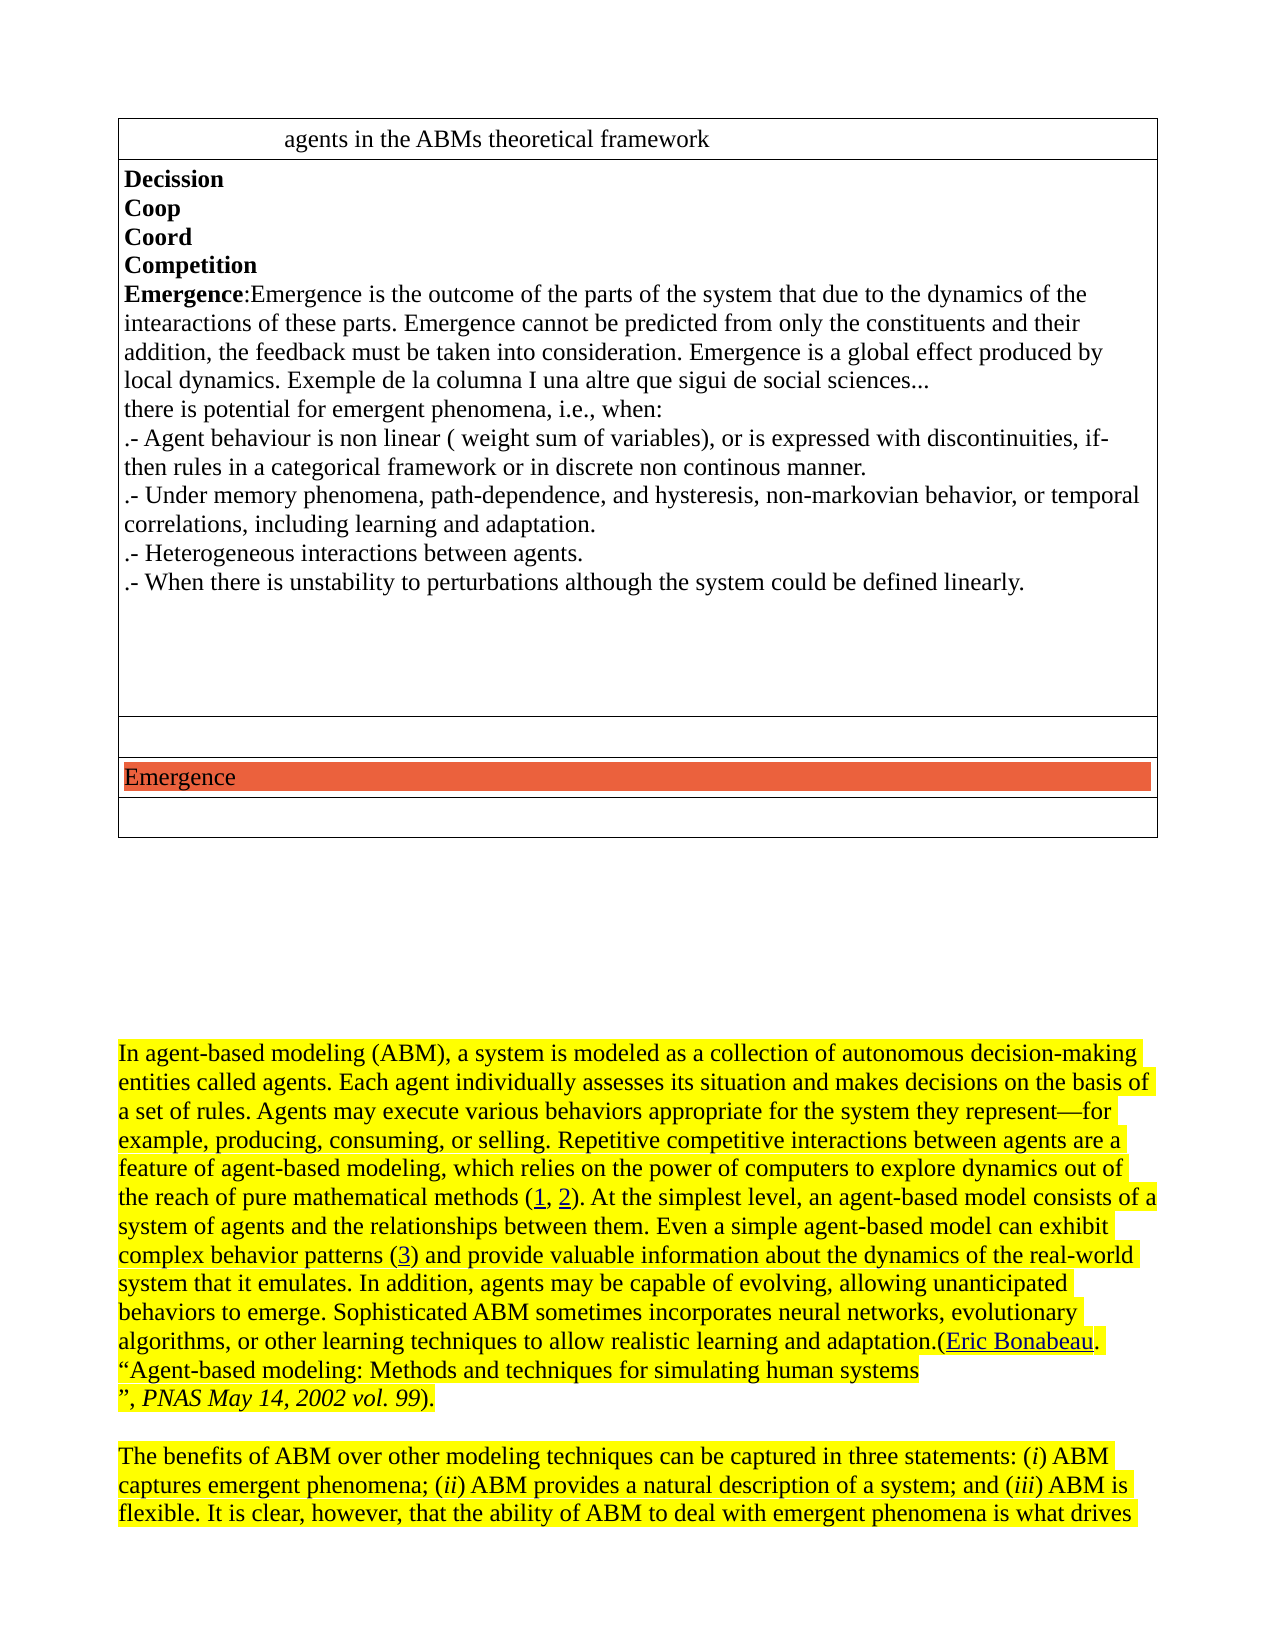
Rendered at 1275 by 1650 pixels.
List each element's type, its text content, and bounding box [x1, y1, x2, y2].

text The benefits of ABM over other modeling techniques can be captured in three statements: (i) ABM captures emergent phenomena; (ii) ABM provides a natural description of a system; and (iii) ABM is flexible. It is clear, however, that the ability of ABM to deal with emergent phenomena is what drives [118, 1441, 1157, 1527]
text ”, PNAS May 14, 2002 vol. 99). [118, 1383, 1157, 1412]
table_cell Decission Coop Coord Competition Emergence:Emergence is the outcome of the parts of the system that due to the dynamics of the intearactions of these parts. Emergence cannot be predicted from only the constituents and their addition, the feedback must be taken into consideration. Emergence is a global effect produced by local dynamics. Exemple de la columna I una altre que sigui de social sciences... there is potential for emergent phenomena, i.e., when: .- Agent behaviour is non linear ( weight sum of variables), or is expressed with discontinuities, if-then rules in a categorical framework or in discrete non continous manner. .- Under memory phenomena, path-dependence, and hysteresis, non-markovian behavior, or temporal correlations, including learning and adaptation. .- Heterogeneous interactions between agents. .- When there is unstability to perturbations although the system could be defined linearly. [119, 160, 1157, 716]
table_cell [119, 798, 1157, 837]
table_cell [119, 717, 1157, 757]
table_cell agents in the ABMs theoretical framework [119, 119, 1157, 158]
text In agent-based modeling (ABM), a system is modeled as a collection of autonomous decision-making entities called agents. Each agent individually assesses its situation and makes decisions on the basis of a set of rules. Agents may execute various behaviors appropriate for the system they represent—for example, producing, consuming, or selling. Repetitive competitive interactions between agents are a feature of agent-based modeling, which relies on the power of computers to explore dynamics out of the reach of pure mathematical methods (1, 2). At the simplest level, an agent-based model consists of a system of agents and the relationships between them. Even a simple agent-based model can exhibit complex behavior patterns (3) and provide valuable information about the dynamics of the real-world system that it emulates. In addition, agents may be capable of evolving, allowing unanticipated behaviors to emerge. Sophisticated ABM sometimes incorporates neural networks, evolutionary algorithms, or other learning techniques to allow realistic learning and adaptation.(Eric Bonabeau. “Agent-based modeling: Methods and techniques for simulating human systems [118, 1038, 1157, 1383]
table_cell Emergence [119, 758, 1157, 797]
